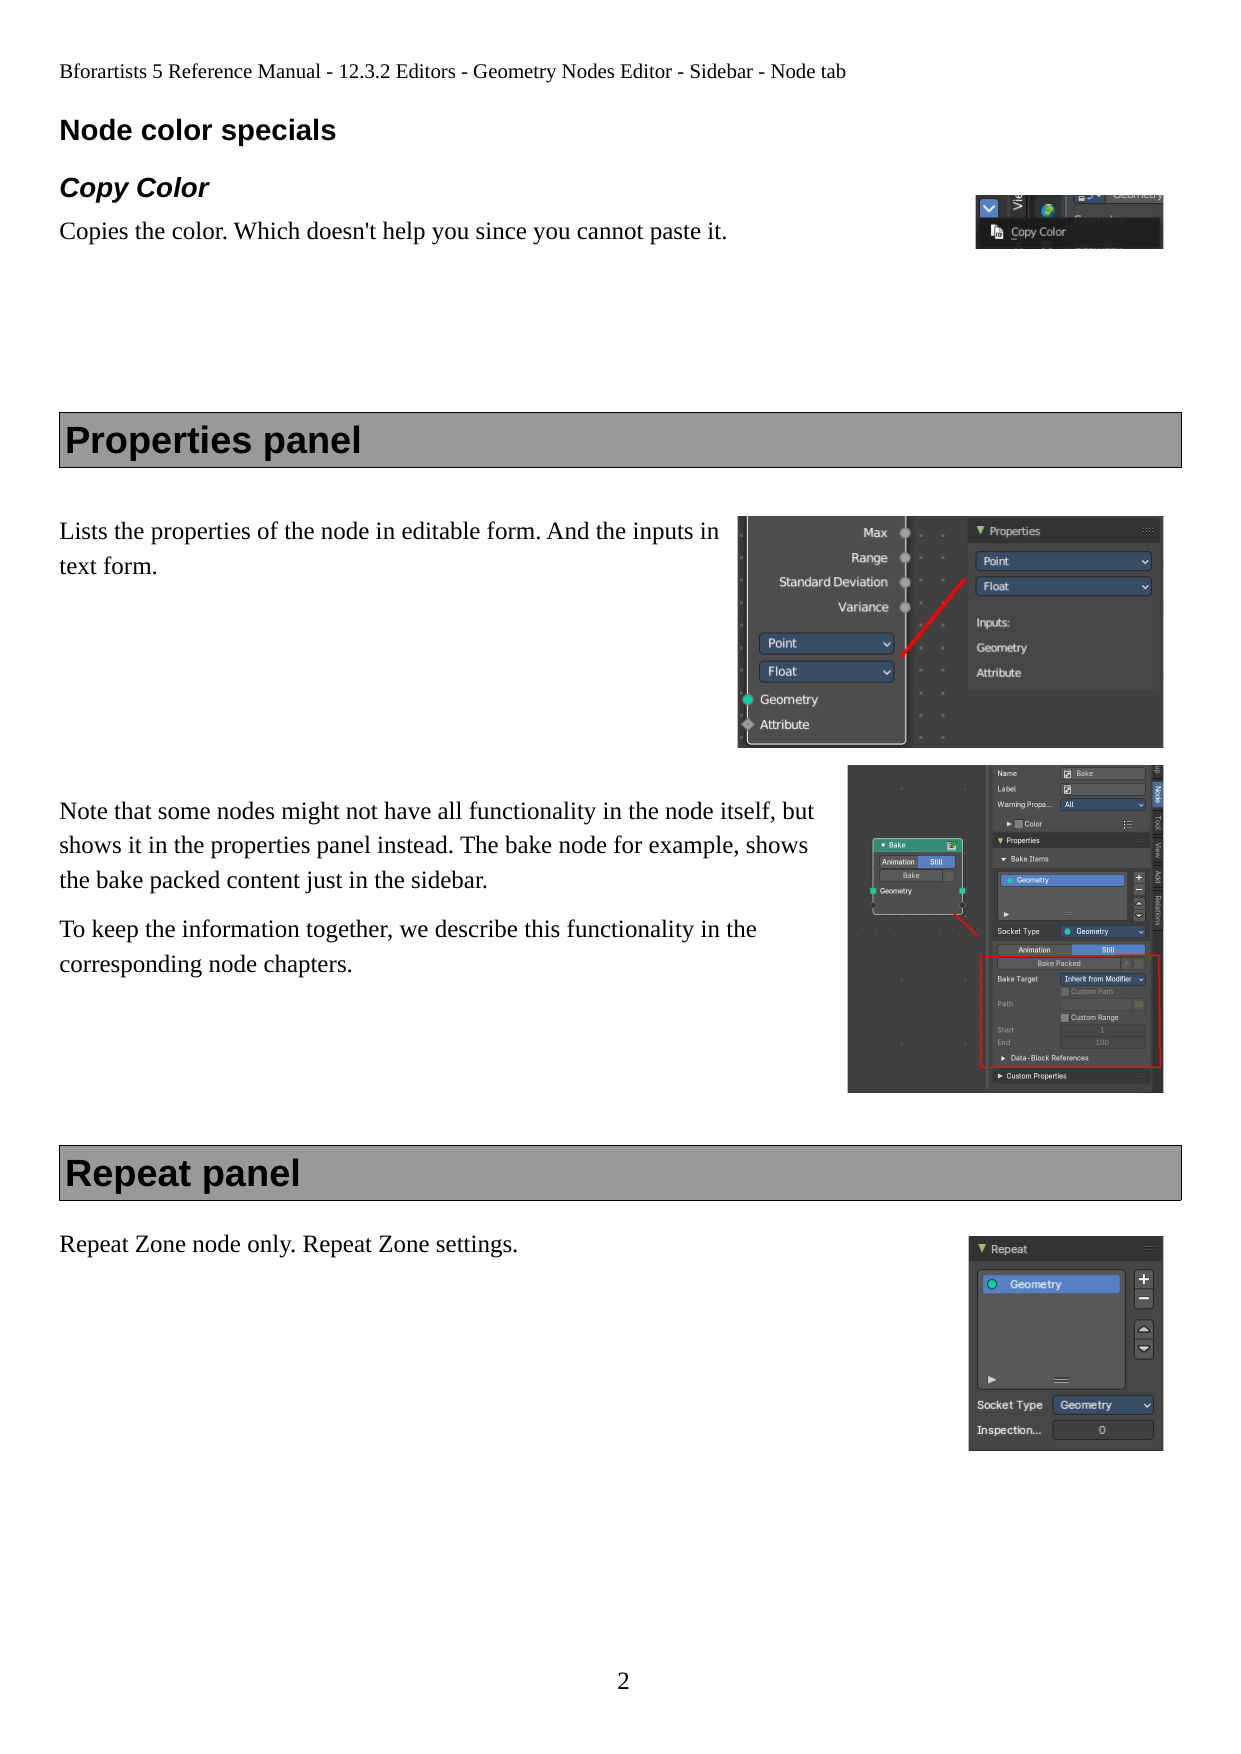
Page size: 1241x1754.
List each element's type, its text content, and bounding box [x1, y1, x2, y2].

text Copies the color. Which doesn't help you since you cannot paste it. [59, 216, 975, 244]
picture [847, 765, 1164, 1093]
table_header Properties panel [60, 413, 1181, 467]
text Note that some nodes might not have all functionality in the node itself, but shows it in the properties panel instead. The bake node for example, shows the bake packed content just in the sidebar. [59, 796, 847, 894]
subtitle Copy Color [59, 171, 1181, 203]
text Repeat Zone node only. Repeat Zone settings. [59, 1229, 1181, 1258]
text Lists the properties of the node in editable form. And the inputs in text form. [59, 516, 737, 579]
picture [975, 195, 1164, 249]
text To keep the information together, we describe this functionality in the corresponding node chapters. [59, 914, 847, 977]
picture [968, 1236, 1164, 1451]
picture [737, 516, 1164, 748]
table_header Repeat panel [60, 1146, 1181, 1200]
subtitle Node color specials [59, 113, 1181, 146]
